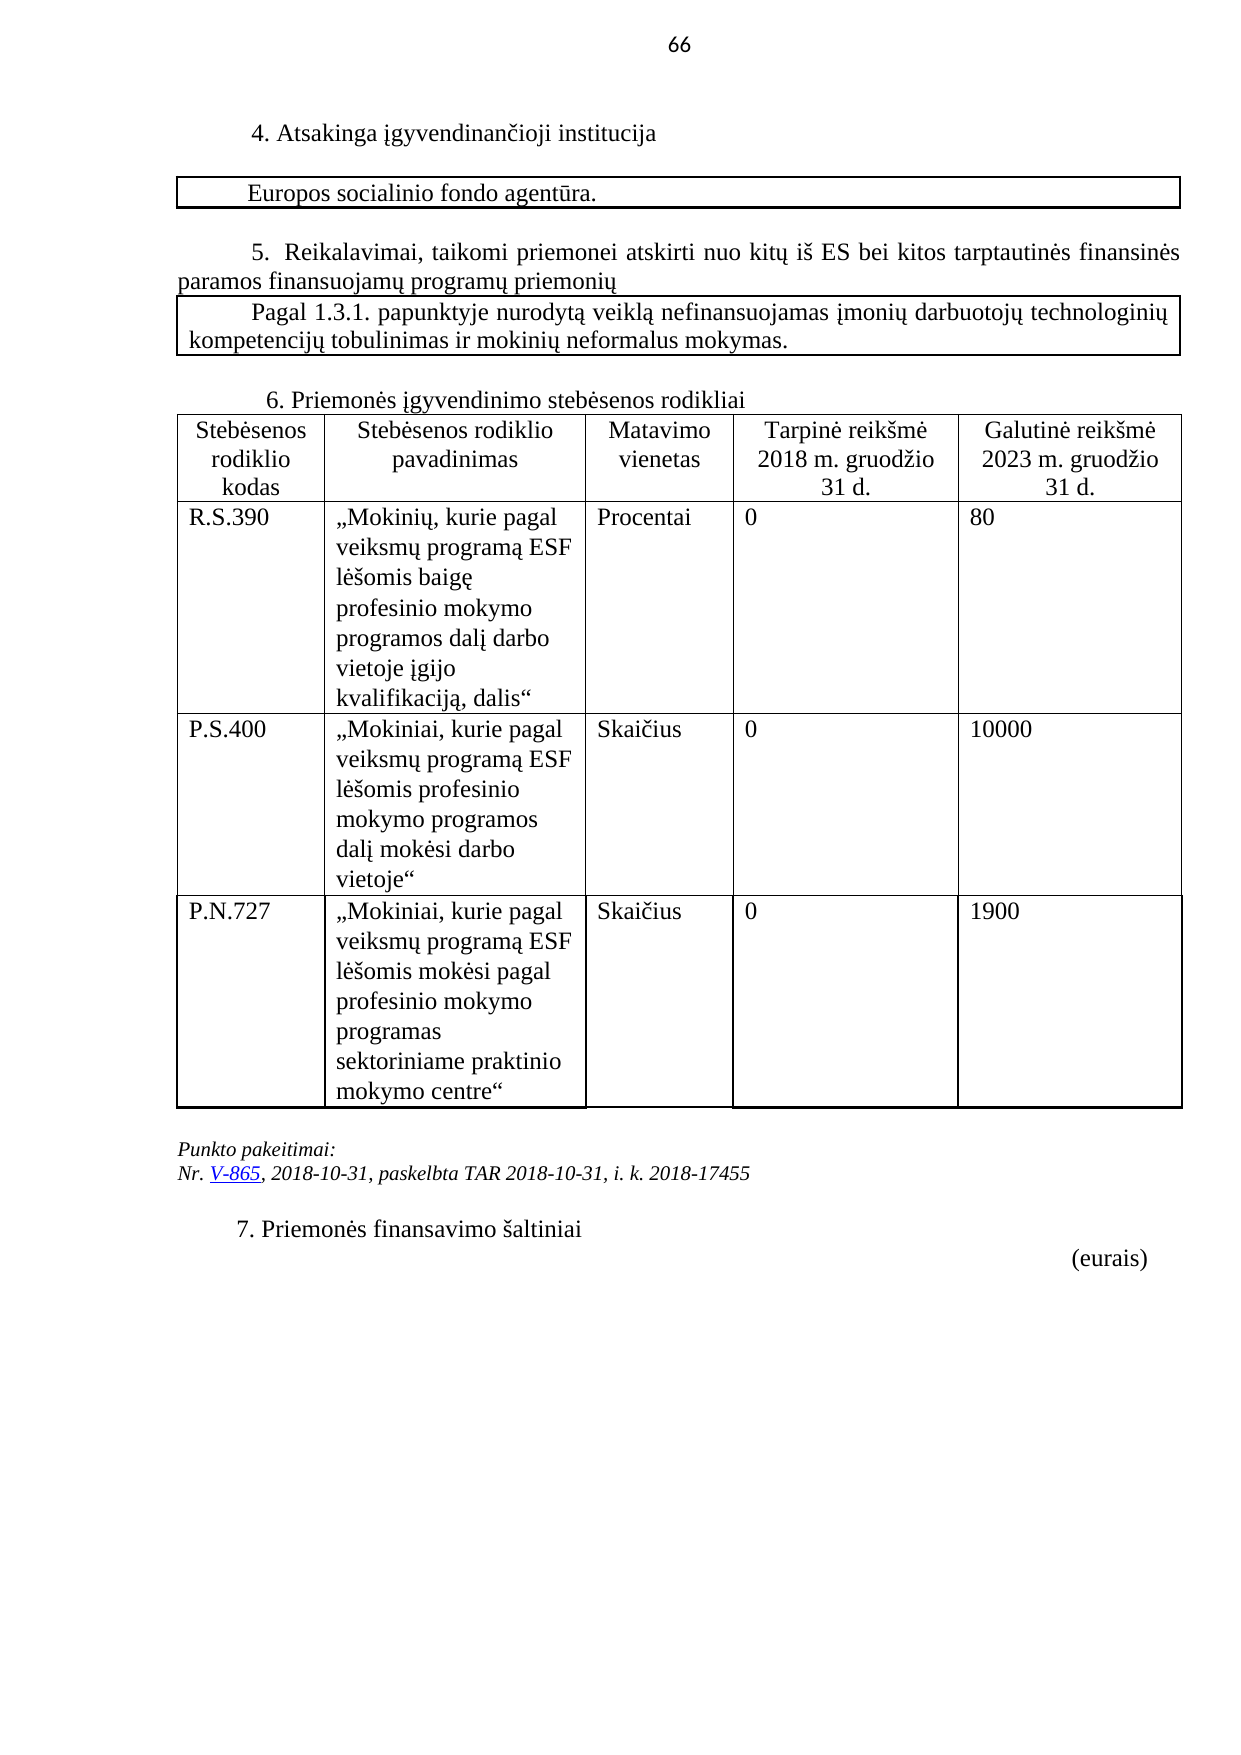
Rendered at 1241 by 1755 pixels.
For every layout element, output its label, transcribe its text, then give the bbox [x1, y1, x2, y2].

text 5. Reikalavimai, taikomi priemonei atskirti nuo kitų iš ES bei kitos tarptautinės finansinės paramos finansuojamų programų priemonių [177, 237, 1181, 295]
table_cell Skaičius [587, 896, 732, 1106]
table_cell 80 [959, 502, 1181, 713]
table_cell 0 [734, 502, 958, 713]
table_header Stebėsenos rodiklio kodas [178, 415, 324, 501]
table_cell P.N.727 [178, 896, 324, 1106]
table_cell 0 [734, 896, 957, 1106]
text 4. Atsakinga įgyvendinančioji institucija [251, 118, 1181, 147]
table_header Stebėsenos rodiklio pavadinimas [325, 415, 585, 501]
table_cell 0 [734, 714, 958, 895]
text (eurais) [177, 1243, 1181, 1272]
table_header Pagal 1.3.1. papunktyje nurodytą veiklą nefinansuojamas įmonių darbuotojų technologinių kompetencijų tobulinimas ir mokinių neformalus mokymas. [178, 297, 1179, 354]
table_header Tarpinė reikšmė 2018 m. gruodžio 31 d. [734, 415, 958, 501]
table_header Galutinė reikšmė 2023 m. gruodžio 31 d. [959, 415, 1181, 501]
text Nr. V-865, 2018-10-31, paskelbta TAR 2018-10-31, i. k. 2018-17455 [177, 1161, 1181, 1185]
text Punkto pakeitimai: [177, 1137, 1181, 1161]
text 7. Priemonės finansavimo šaltiniai [236, 1214, 1181, 1243]
table_cell Skaičius [586, 714, 733, 895]
table_cell „Mokiniai, kurie pagal veiksmų programą ESF lėšomis profesinio mokymo programos dalį mokėsi darbo vietoje“ [325, 714, 585, 895]
table_cell Procentai [586, 502, 733, 713]
text 6. Priemonės įgyvendinimo stebėsenos rodikliai [266, 385, 1181, 414]
table_cell P.S.400 [178, 714, 324, 895]
table_cell „Mokinių, kurie pagal veiksmų programą ESF lėšomis baigę profesinio mokymo programos dalį darbo vietoje įgijo kvalifikaciją, dalis“ [325, 502, 585, 713]
table_header Matavimo vienetas [586, 415, 733, 501]
table_cell R.S.390 [178, 502, 324, 713]
table_cell 1900 [959, 896, 1181, 1106]
table_header Europos socialinio fondo agentūra. [178, 178, 1179, 206]
table_cell 10000 [959, 714, 1181, 895]
table_cell „Mokiniai, kurie pagal veiksmų programą ESF lėšomis mokėsi pagal profesinio mokymo programas sektoriniame praktinio mokymo centre“ [326, 896, 585, 1106]
